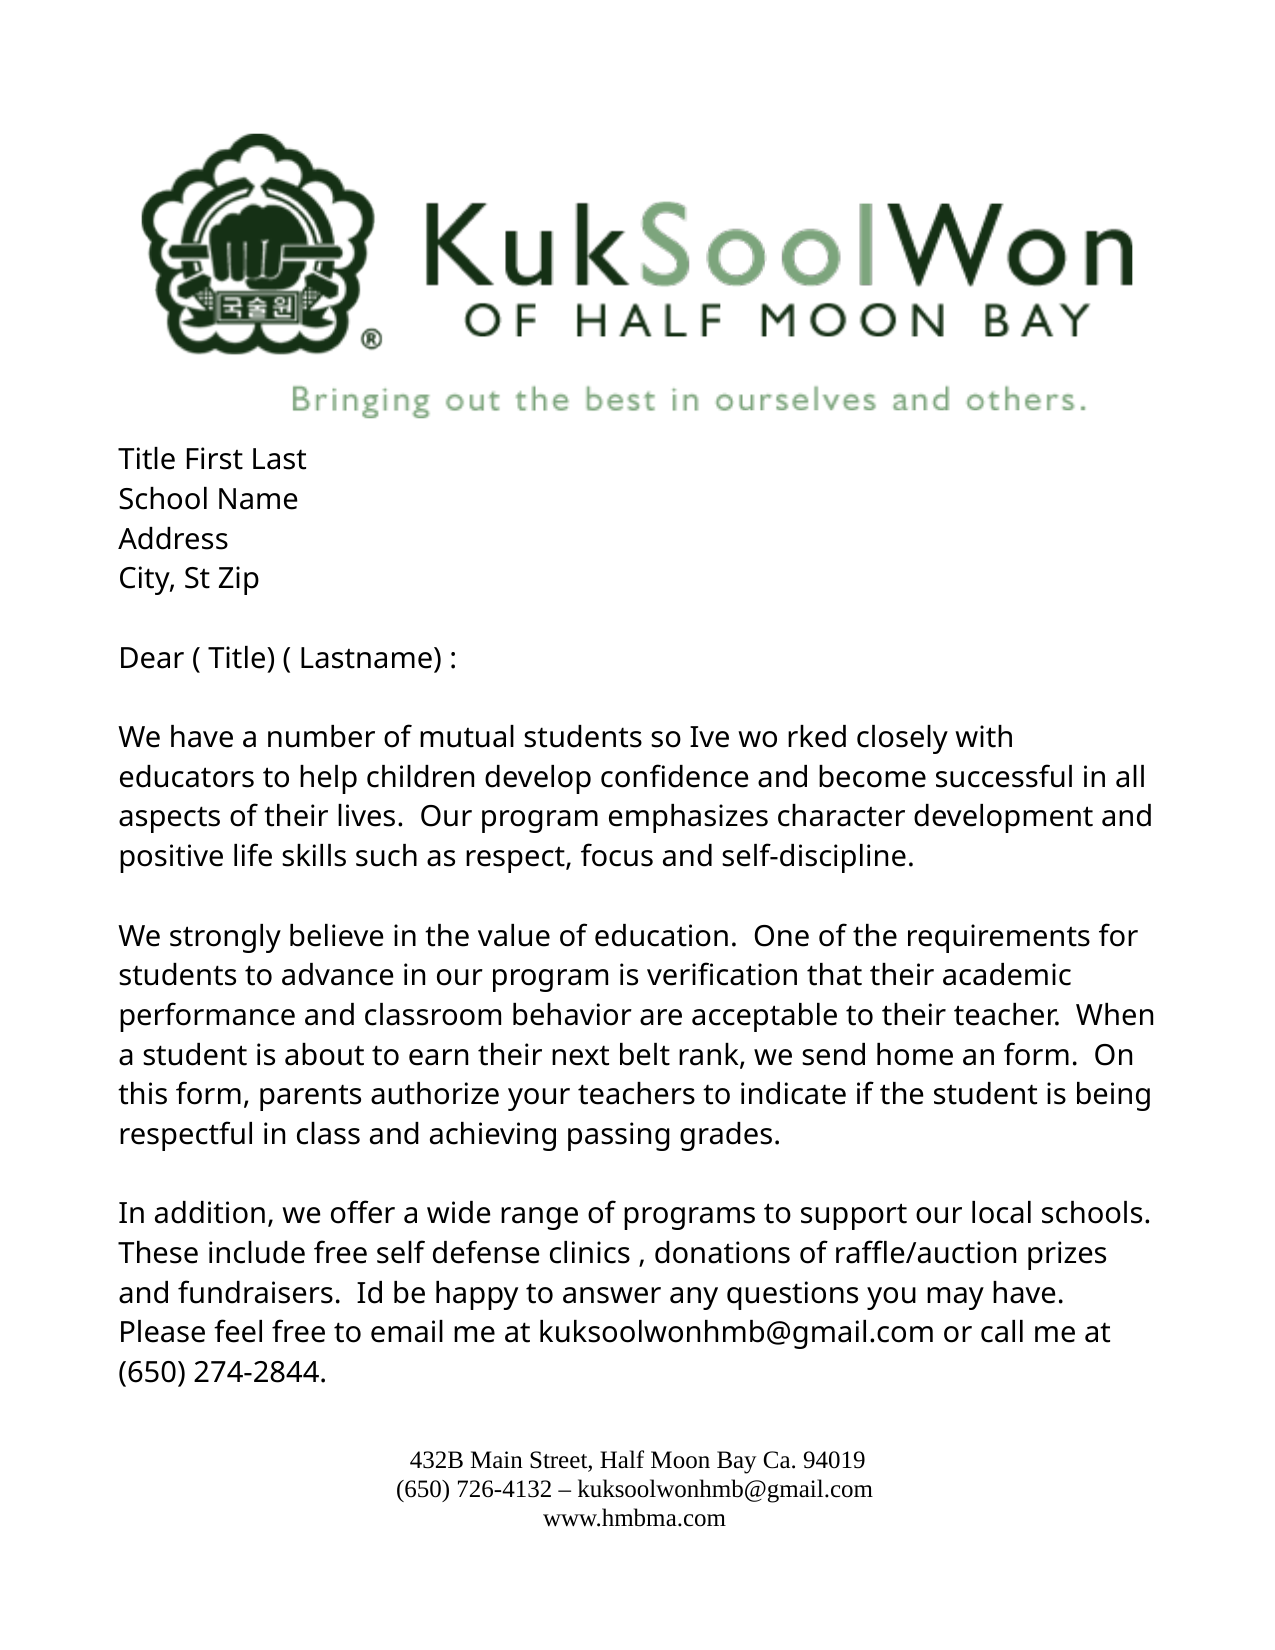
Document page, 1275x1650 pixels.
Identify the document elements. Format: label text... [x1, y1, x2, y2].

text City, St Zip [118, 558, 1157, 597]
text Address [118, 518, 1157, 558]
text School Name [118, 478, 1157, 518]
picture [118, 118, 1157, 439]
text In addition, we offer a wide range of programs to support our local schools. These include free self defense clinics , donations of raffle/auction prizes and fundraisers. Id be happy to answer any questions you may have. Please feel free to email me at kuksoolwonhmb@gmail.com or call me at (650) 274-2844. [118, 1193, 1157, 1391]
text We strongly believe in the value of education. One of the requirements for students to advance in our program is verification that their academic performance and classroom behavior are acceptable to their teacher. When a student is about to earn their next belt rank, we send home an form. On this form, parents authorize your teachers to indicate if the student is being respectful in class and achieving passing grades. [118, 915, 1157, 1153]
text We have a number of mutual students so Ive wo rked closely with educators to help children develop confidence and become successful in all aspects of their lives. Our program emphasizes character development and positive life skills such as respect, focus and self-discipline. [118, 716, 1157, 875]
text Dear ( Title) ( Lastname) : [118, 637, 1157, 677]
text Title First Last [118, 439, 1157, 478]
